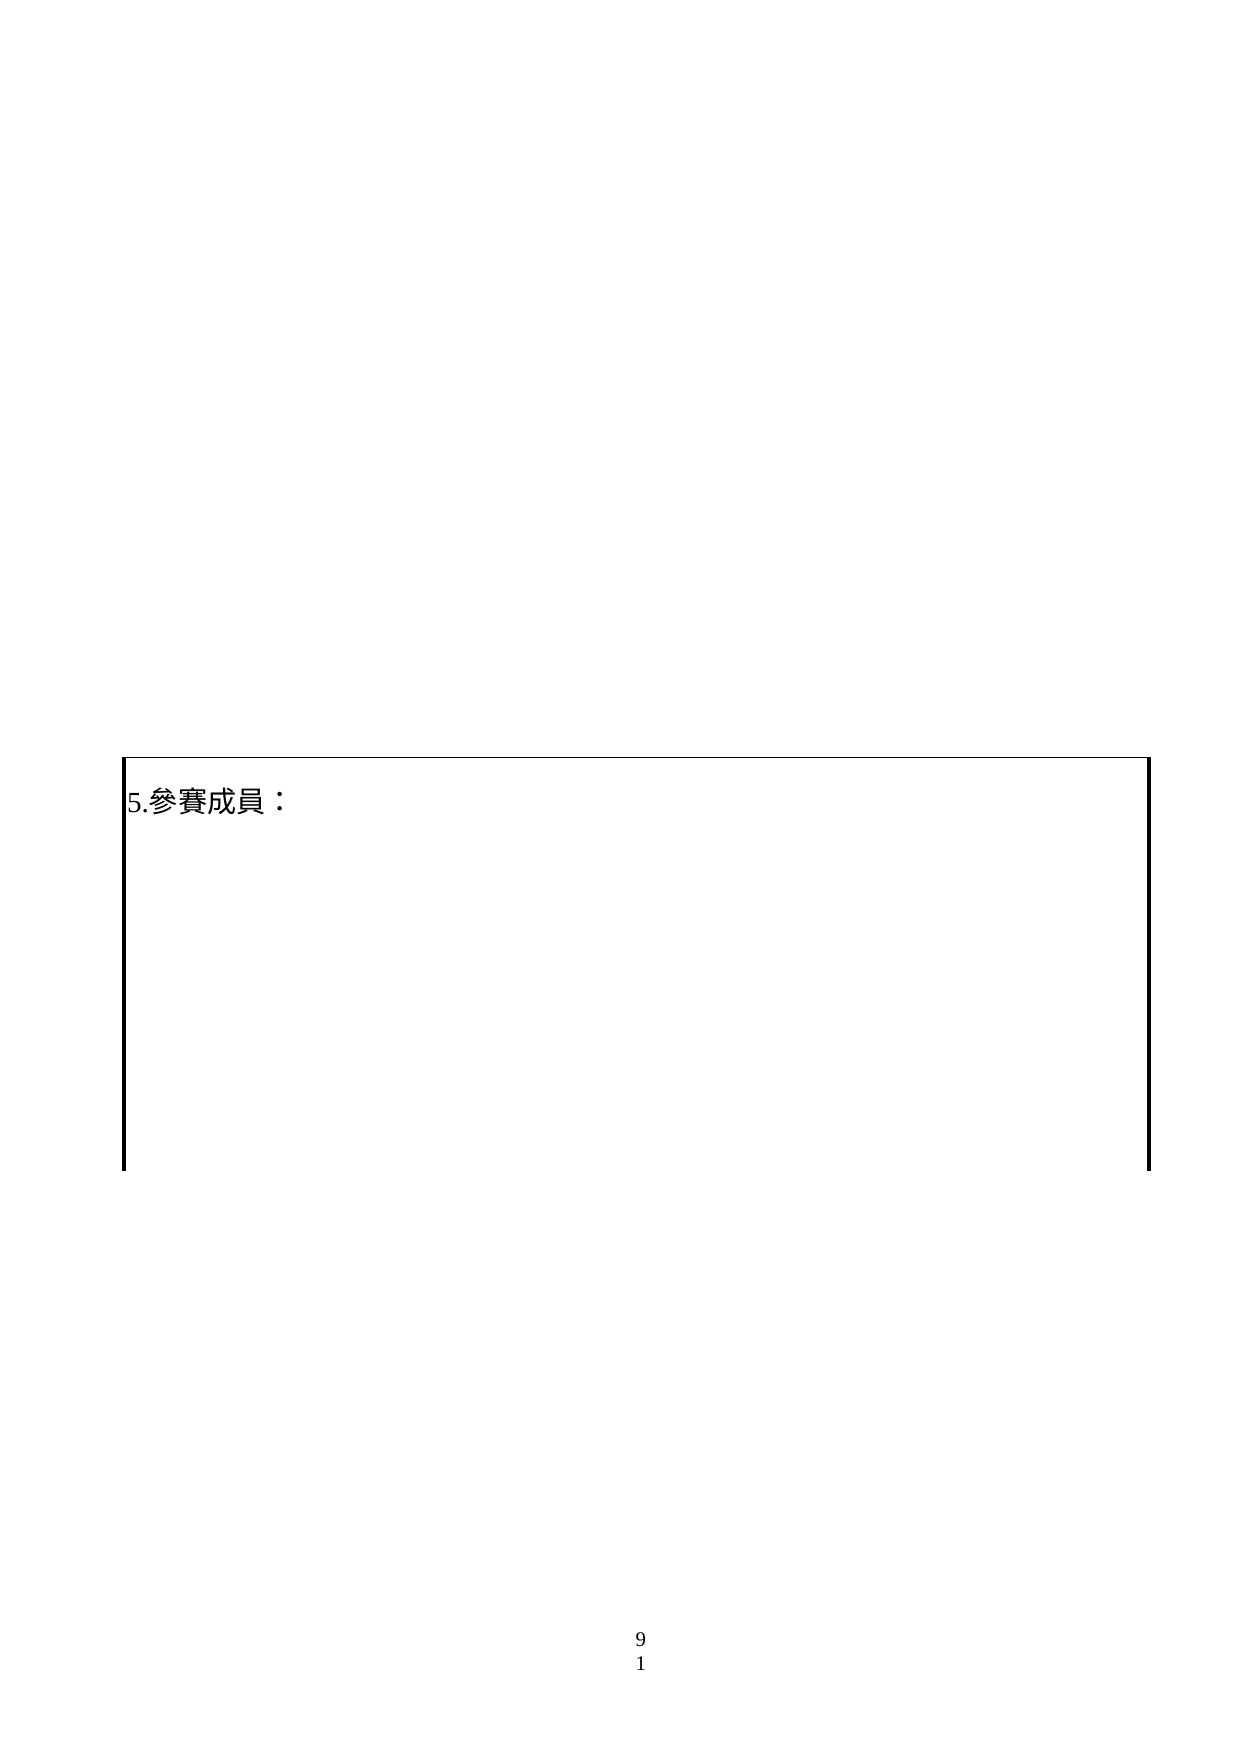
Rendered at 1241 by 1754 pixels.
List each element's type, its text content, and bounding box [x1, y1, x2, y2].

table_cell 5.參賽成員： [126, 758, 1147, 1171]
